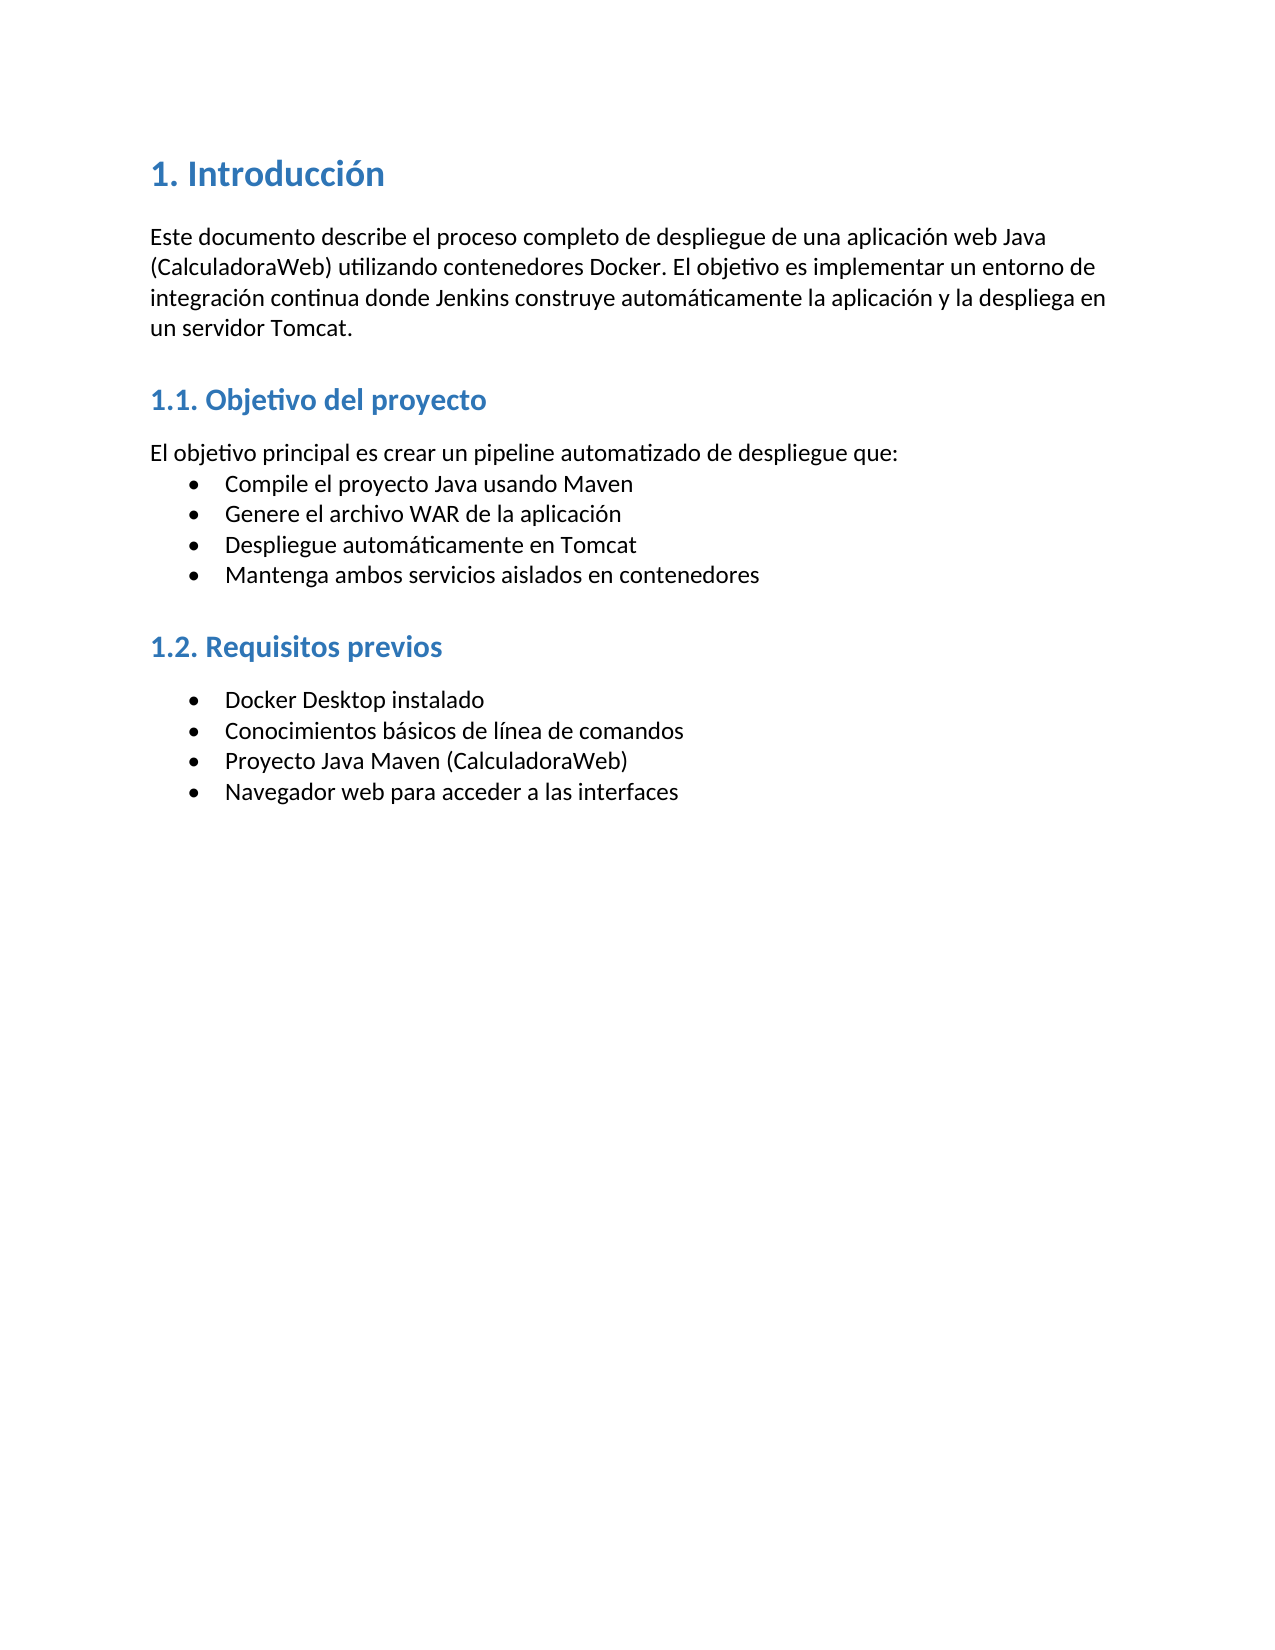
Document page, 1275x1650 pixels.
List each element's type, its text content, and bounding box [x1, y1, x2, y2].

list Conocimientos básicos de línea de comandos [187, 715, 1125, 745]
subtitle 1. Introducción [150, 150, 1125, 196]
text El objetivo principal es crear un pipeline automatizado de despliegue que: [150, 437, 1125, 468]
list Proyecto Java Maven (CalculadoraWeb) [187, 745, 1125, 776]
list Navegador web para acceder a las interfaces [187, 776, 1125, 806]
text Este documento describe el proceso completo de despliegue de una aplicación web Java (CalculadoraWeb) utilizando contenedores Docker. El objetivo es implementar un entorno de integración continua donde Jenkins construye automáticamente la aplicación y la despliega en un servidor Tomcat. [150, 221, 1125, 343]
subtitle 1.2. Requisitos previos [150, 627, 1125, 666]
list Genere el archivo WAR de la aplicación [187, 498, 1125, 529]
list Despliegue automáticamente en Tomcat [187, 529, 1125, 559]
list Mantenga ambos servicios aislados en contenedores [187, 559, 1125, 590]
subtitle 1.1. Objetivo del proyecto [150, 380, 1125, 418]
list Compile el proyecto Java usando Maven [187, 468, 1125, 498]
list Docker Desktop instalado [187, 684, 1125, 715]
